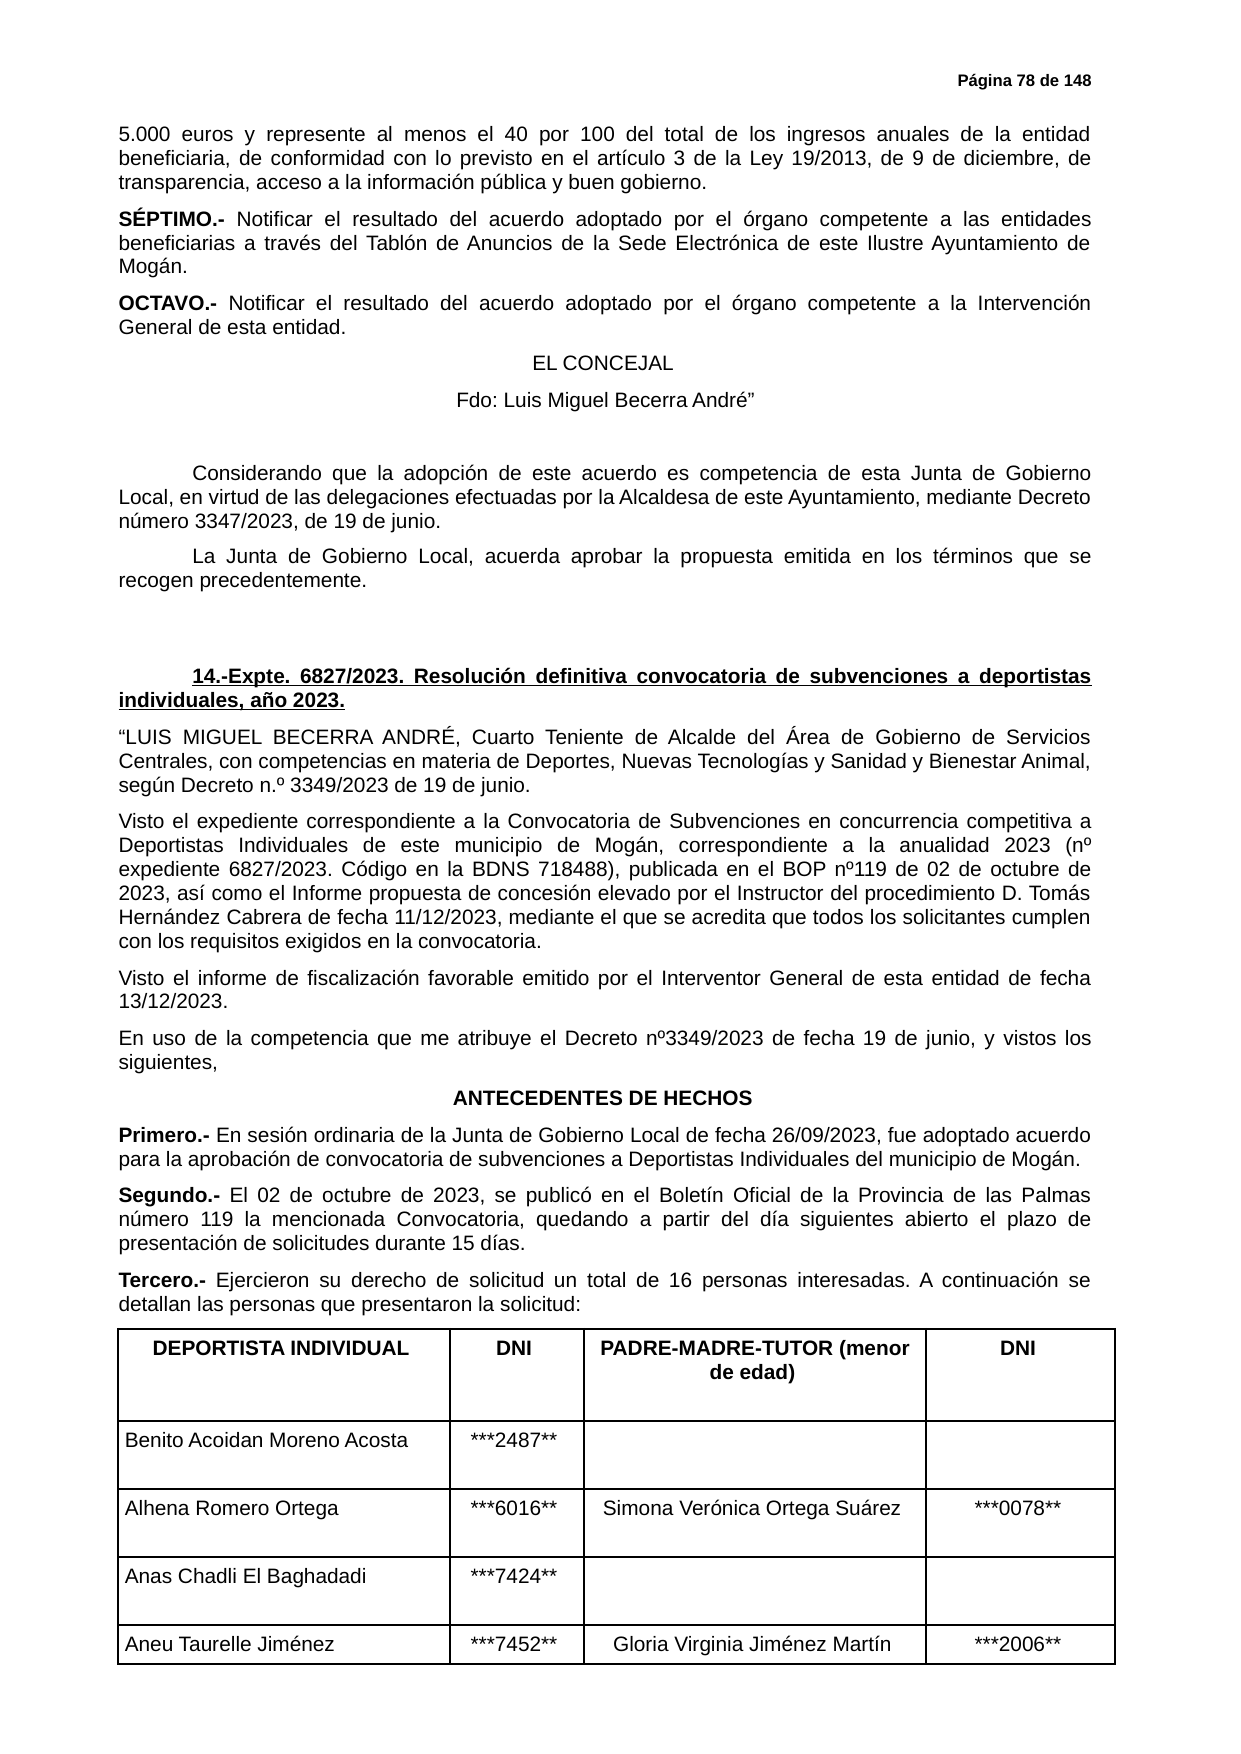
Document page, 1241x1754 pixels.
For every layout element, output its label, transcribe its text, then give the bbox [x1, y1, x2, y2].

table_cell Aneu Taurelle Jiménez [119, 1626, 449, 1662]
table_cell Simona Verónica Ortega Suárez [585, 1490, 925, 1556]
table_cell Alhena Romero Ortega [119, 1490, 449, 1556]
text Visto el expediente correspondiente a la Convocatoria de Subvenciones en concurrencia competitiva a Deportistas Individuales de este municipio de Mogán, correspondiente a la anualidad 2023 (nº expediente 6827/2023. Código en la BDNS 718488), publicada en el BOP nº119 de 02 de octubre de 2023, así como el Informe propuesta de concesión elevado por el Instructor del procedimiento D. Tomás Hernández Cabrera de fecha 11/12/2023, mediante el que se acredita que todos los solicitantes cumplen con los requisitos exigidos en la convocatoria. [118, 809, 1092, 953]
table_header DNI [451, 1330, 583, 1420]
table_cell ***7424** [451, 1558, 583, 1624]
text Fdo: Luis Miguel Becerra André” [118, 388, 1092, 412]
table_cell ***7452** [451, 1626, 583, 1662]
text 5.000 euros y represente al menos el 40 por 100 del total de los ingresos anuales de la entidad beneficiaria, de conformidad con lo previsto en el artículo 3 de la Ley 19/2013, de 9 de diciembre, de transparencia, acceso a la información pública y buen gobierno. [118, 122, 1092, 194]
text Segundo.- El 02 de octubre de 2023, se publicó en el Boletín Oficial de la Provincia de las Palmas número 119 la mencionada Convocatoria, quedando a partir del día siguientes abierto el plazo de presentación de solicitudes durante 15 días. [118, 1183, 1092, 1255]
table_cell [927, 1558, 1114, 1624]
text La Junta de Gobierno Local, acuerda aprobar la propuesta emitida en los términos que se recogen precedentemente. [118, 544, 1092, 592]
text OCTAVO.- Notificar el resultado del acuerdo adoptado por el órgano competente a la Intervención General de esta entidad. [118, 291, 1092, 339]
text 14.-Expte. 6827/2023. Resolución definitiva convocatoria de subvenciones a deportistas individuales, año 2023. [118, 640, 1092, 712]
table_cell [927, 1422, 1114, 1488]
table_cell Anas Chadli El Baghadadi [119, 1558, 449, 1624]
text Primero.- En sesión ordinaria de la Junta de Gobierno Local de fecha 26/09/2023, fue adoptado acuerdo para la aprobación de convocatoria de subvenciones a Deportistas Individuales del municipio de Mogán. [118, 1123, 1092, 1171]
text Visto el informe de fiscalización favorable emitido por el Interventor General de esta entidad de fecha 13/12/2023. [118, 965, 1092, 1013]
table_cell Benito Acoidan Moreno Acosta [119, 1422, 449, 1488]
table_cell [585, 1558, 925, 1624]
table_cell ***2006** [927, 1626, 1114, 1662]
table_cell ***6016** [451, 1490, 583, 1556]
table_header DEPORTISTA INDIVIDUAL [119, 1330, 449, 1420]
text “LUIS MIGUEL BECERRA ANDRÉ, Cuarto Teniente de Alcalde del Área de Gobierno de Servicios Centrales, con competencias en materia de Deportes, Nuevas Tecnologías y Sanidad y Bienestar Animal, según Decreto n.º 3349/2023 de 19 de junio. [118, 725, 1092, 797]
text Considerando que la adopción de este acuerdo es competencia de esta Junta de Gobierno Local, en virtud de las delegaciones efectuadas por la Alcaldesa de este Ayuntamiento, mediante Decreto número 3347/2023, de 19 de junio. [118, 461, 1092, 532]
text En uso de la competencia que me atribuye el Decreto nº3349/2023 de fecha 19 de junio, y vistos los siguientes, [118, 1026, 1092, 1074]
table_cell ***0078** [927, 1490, 1114, 1556]
table_cell [585, 1422, 925, 1488]
text ANTECEDENTES DE HECHOS [118, 1086, 1092, 1110]
text SÉPTIMO.- Notificar el resultado del acuerdo adoptado por el órgano competente a las entidades beneficiarias a través del Tablón de Anuncios de la Sede Electrónica de este Ilustre Ayuntamiento de Mogán. [118, 206, 1092, 278]
table_cell ***2487** [451, 1422, 583, 1488]
table_cell Gloria Virginia Jiménez Martín [585, 1626, 925, 1662]
text EL CONCEJAL [118, 351, 1092, 375]
table_header PADRE-MADRE-TUTOR (menor de edad) [585, 1330, 925, 1420]
table_header DNI [927, 1330, 1114, 1420]
text Tercero.- Ejercieron su derecho de solicitud un total de 16 personas interesadas. A continuación se detallan las personas que presentaron la solicitud: [118, 1267, 1092, 1315]
